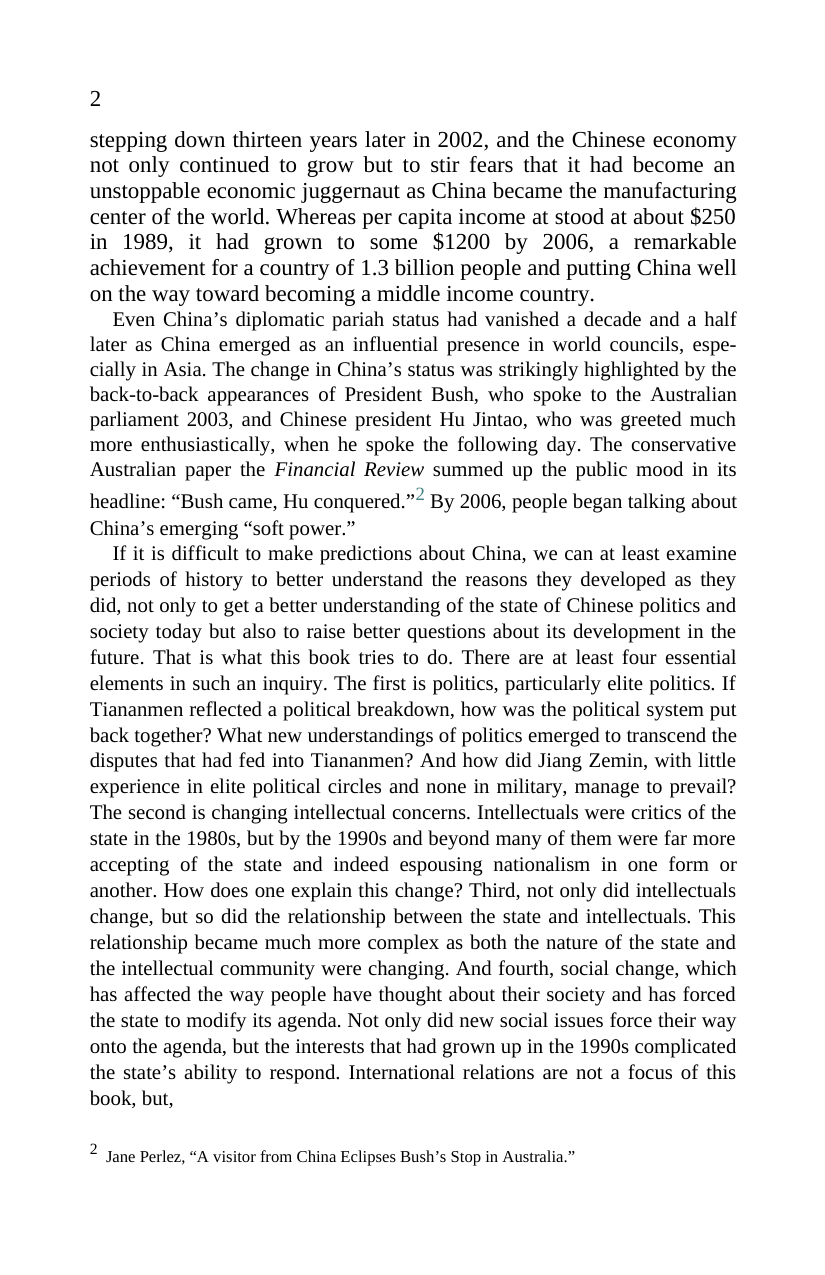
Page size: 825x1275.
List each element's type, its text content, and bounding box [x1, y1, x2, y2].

text Even China’s diplomatic pariah status had vanished a decade and a half later as China emerged as an influential presence in world councils, espe-cially in Asia. The change in China’s status was strikingly highlighted by the back-to-back appearances of President Bush, who spoke to the Australian parliament 2003, and Chinese president Hu Jintao, who was greeted much more enthusiastically, when he spoke the following day. The conservative Australian paper the Financial Review summed up the public mood in its headline: “Bush came, Hu conquered.”2 By 2006, people began talking about China’s emerging “soft power.” [89, 307, 737, 540]
text If it is difficult to make predictions about China, we can at least examine periods of history to better understand the reasons they developed as they did, not only to get a better understanding of the state of Chinese politics and society today but also to raise better questions about its development in the future. That is what this book tries to do. There are at least four essential elements in such an inquiry. The first is politics, particularly elite politics. If Tiananmen reflected a political breakdown, how was the political system put back together? What new understandings of politics emerged to transcend the disputes that had fed into Tiananmen? And how did Jiang Zemin, with little experience in elite political circles and none in military, manage to prevail? The second is changing intellectual concerns. Intellectuals were critics of the state in the 1980s, but by the 1990s and beyond many of them were far more accepting of the state and indeed espousing nationalism in one form or another. How does one explain this change? Third, not only did intellectuals change, but so did the relationship between the state and intellectuals. This relationship became much more complex as both the nature of the state and the intellectual community were changing. And fourth, social change, which has affected the way people have thought about their society and has forced the state to modify its agenda. Not only did new social issues force their way onto the agenda, but the interests that had grown up in the 1990s complicated the state’s ability to respond. International relations are not a focus of this book, but, [89, 541, 737, 1110]
text stepping down thirteen years later in 2002, and the Chinese economy not only continued to grow but to stir fears that it had become an unstoppable economic juggernaut as China became the manufacturing center of the world. Whereas per capita income at stood at about $250 in 1989, it had grown to some $1200 by 2006, a remarkable achievement for a country of 1.3 billion people and putting China well on the way toward becoming a middle income country. [89, 127, 737, 306]
text 2 [89, 84, 737, 111]
text 2 Jane Perlez, “A visitor from China Eclipses Bush’s Stop in Australia.” [89, 1140, 737, 1167]
